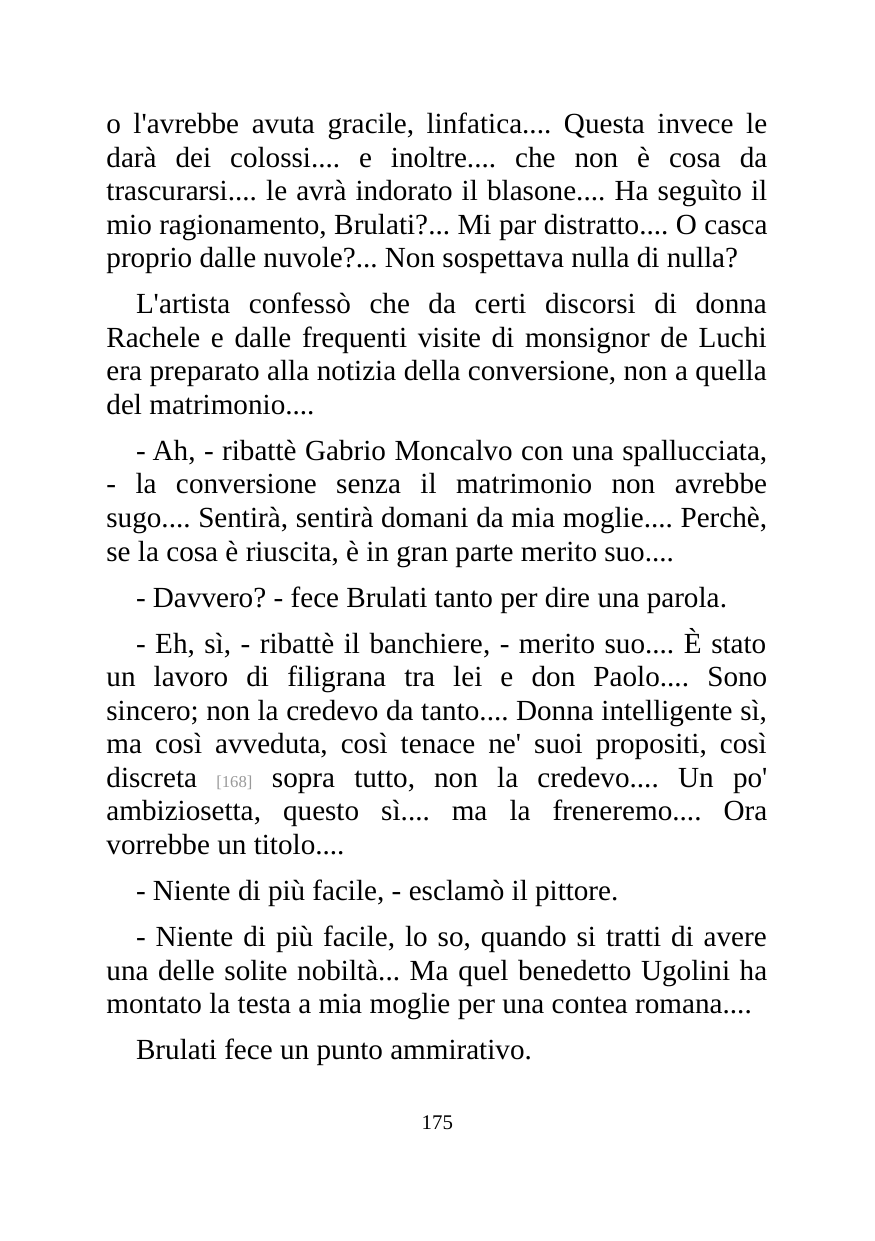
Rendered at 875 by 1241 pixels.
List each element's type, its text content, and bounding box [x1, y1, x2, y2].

text - Eh, sì, - ribattè il banchiere, - merito suo.... È stato un lavoro di filigrana tra lei e don Paolo.... Sono sincero; non la credevo da tanto.... Donna intelligente sì, ma così avveduta, così tenace ne' suoi propositi, così discreta [168] sopra tutto, non la credevo.... Un po' ambiziosetta, questo sì.... ma la freneremo.... Ora vorrebbe un titolo.... [106, 626, 768, 861]
text - Niente di più facile, lo so, quando si tratti di avere una delle solite nobiltà... Ma quel benedetto Ugolini ha montato la testa a mia moglie per una contea romana.... [106, 919, 768, 1020]
text L'artista confessò che da certi discorsi di donna Rachele e dalle frequenti visite di monsignor de Luchi era preparato alla notizia della conversione, non a quella del matrimonio.... [106, 286, 768, 421]
text Brulati fece un punto ammirativo. [106, 1032, 768, 1066]
text - Davvero? - fece Brulati tanto per dire una parola. [106, 580, 768, 613]
text o l'avrebbe avuta gracile, linfatica.... Questa invece le darà dei colossi.... e inoltre.... che non è cosa da trascurarsi.... le avrà indorato il blasone.... Ha seguìto il mio ragionamento, Brulati?... Mi par distratto.... O casca proprio dalle nuvole?... Non sospettava nulla di nulla? [106, 106, 768, 274]
text - Niente di più facile, - esclamò il pittore. [106, 873, 768, 907]
text - Ah, - ribattè Gabrio Moncalvo con una spallucciata, - la conversione senza il matrimonio non avrebbe sugo.... Sentirà, sentirà domani da mia moglie.... Perchè, se la cosa è riuscita, è in gran parte merito suo.... [106, 433, 768, 567]
